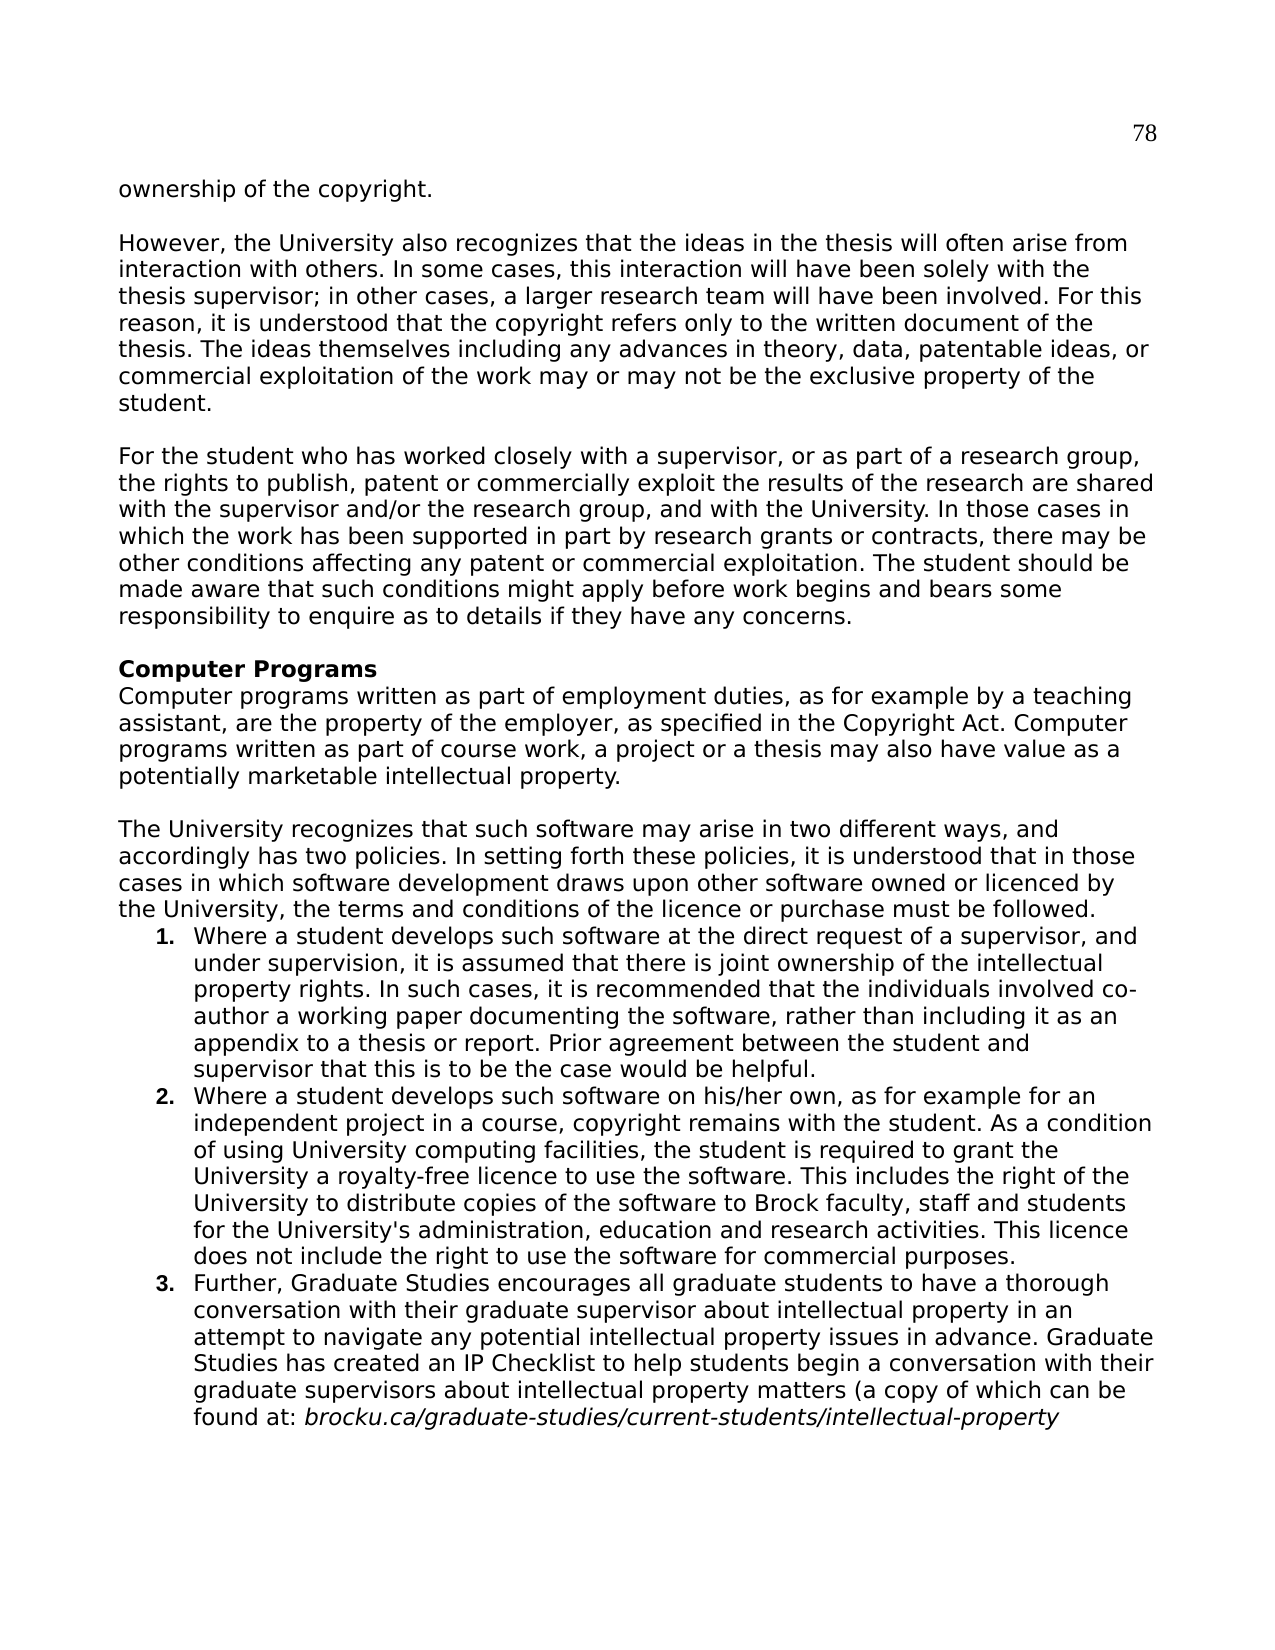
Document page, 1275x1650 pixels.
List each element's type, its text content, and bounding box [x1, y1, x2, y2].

list Further, Graduate Studies encourages all graduate students to have a thorough conversation with their graduate supervisor about intellectual property in an attempt to navigate any potential intellectual property issues in advance. Graduate Studies has created an IP Checklist to help students begin a conversation with their graduate supervisors about intellectual property matters (a copy of which can be found at: brocku.ca/graduate-studies/current-students/intellectual-property [156, 1270, 1157, 1430]
text ownership of the copyright. However, the University also recognizes that the ideas in the thesis will often arise from interaction with others. In some cases, this interaction will have been solely with the thesis supervisor; in other cases, a larger research team will have been involved. For this reason, it is understood that the copyright refers only to the written document of the thesis. The ideas themselves including any advances in theory, data, patentable ideas, or commercial exploitation of the work may or may not be the exclusive property of the student. For the student who has worked closely with a supervisor, or as part of a research group, the rights to publish, patent or commercially exploit the results of the research are shared with the supervisor and/or the research group, and with the University. In those cases in which the work has been supported in part by research grants or contracts, there may be other conditions affecting any patent or commercial exploitation. The student should be made aware that such conditions might apply before work begins and bears some responsibility to enquire as to details if they have any concerns. Computer Programs Computer programs written as part of employment duties, as for example by a teaching assistant, are the property of the employer, as specified in the Copyright Act. Computer programs written as part of course work, a project or a thesis may also have value as a potentially marketable intellectual property. The University recognizes that such software may arise in two different ways, and accordingly has two policies. In setting forth these policies, it is understood that in those cases in which software development draws upon other software owned or licenced by the University, the terms and conditions of the licence or purchase must be followed. [118, 176, 1157, 923]
list Where a student develops such software at the direct request of a supervisor, and under supervision, it is assumed that there is joint ownership of the intellectual property rights. In such cases, it is recommended that the individuals involved co-author a working paper documenting the software, rather than including it as an appendix to a thesis or report. Prior agreement between the student and supervisor that this is to be the case would be helpful. [156, 923, 1157, 1083]
list Where a student develops such software on his/her own, as for example for an independent project in a course, copyright remains with the student. As a condition of using University computing facilities, the student is required to grant the University a royalty-free licence to use the software. This includes the right of the University to distribute copies of the software to Brock faculty, staff and students for the University's administration, education and research activities. This licence does not include the right to use the software for commercial purposes. [156, 1083, 1157, 1270]
